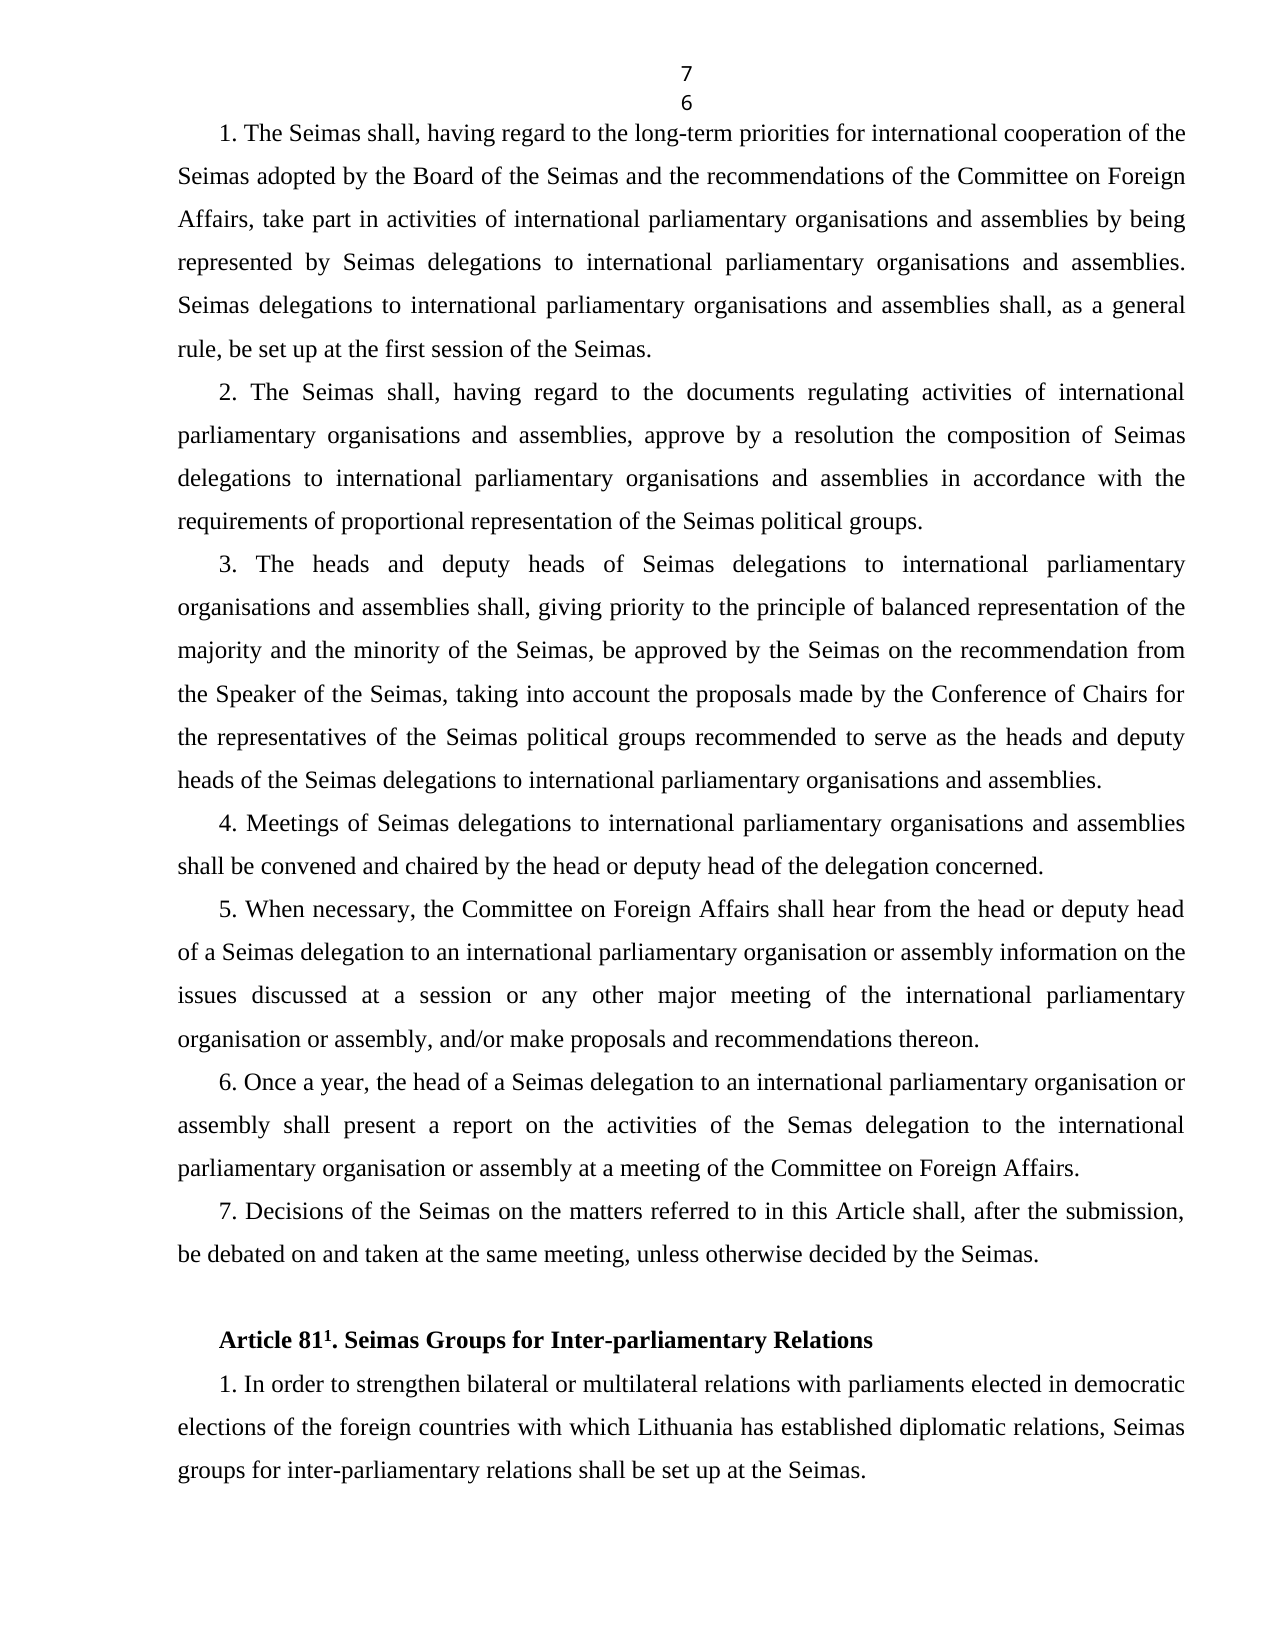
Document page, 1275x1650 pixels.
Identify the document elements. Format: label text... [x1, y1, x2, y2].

text 4. Meetings of Seimas delegations to international parliamentary organisations and assemblies shall be convened and chaired by the head or deputy head of the delegation concerned. [177, 808, 1186, 880]
text 5. When necessary, the Committee on Foreign Affairs shall hear from the head or deputy head of a Seimas delegation to an international parliamentary organisation or assembly information on the issues discussed at a session or any other major meeting of the international parliamentary organisation or assembly, and/or make proposals and recommendations thereon. [177, 894, 1186, 1052]
text 2. The Seimas shall, having regard to the documents regulating activities of international parliamentary organisations and assemblies, approve by a resolution the composition of Seimas delegations to international parliamentary organisations and assemblies in accordance with the requirements of proportional representation of the Seimas political groups. [177, 377, 1186, 535]
text 1. In order to strengthen bilateral or multilateral relations with parliaments elected in democratic elections of the foreign countries with which Lithuania has established diplomatic relations, Seimas groups for inter-parliamentary relations shall be set up at the Seimas. [177, 1369, 1186, 1484]
text 3. The heads and deputy heads of Seimas delegations to international parliamentary organisations and assemblies shall, giving priority to the principle of balanced representation of the majority and the minority of the Seimas, be approved by the Seimas on the recommendation from the Speaker of the Seimas, taking into account the proposals made by the Conference of Chairs for the representatives of the Seimas political groups recommended to serve as the heads and deputy heads of the Seimas delegations to international parliamentary organisations and assemblies. [177, 549, 1186, 794]
text 1. The Seimas shall, having regard to the long-term priorities for international cooperation of the Seimas adopted by the Board of the Seimas and the recommendations of the Committee on Foreign Affairs, take part in activities of international parliamentary organisations and assemblies by being represented by Seimas delegations to international parliamentary organisations and assemblies. Seimas delegations to international parliamentary organisations and assemblies shall, as a general rule, be set up at the first session of the Seimas. [177, 118, 1186, 362]
text Article 811. Seimas Groups for Inter-parliamentary Relations [177, 1326, 1186, 1354]
text 7. Decisions of the Seimas on the matters referred to in this Article shall, after the submission, be debated on and taken at the same meeting, unless otherwise decided by the Seimas. [177, 1196, 1186, 1268]
text 6. Once a year, the head of a Seimas delegation to an international parliamentary organisation or assembly shall present a report on the activities of the Semas delegation to the international parliamentary organisation or assembly at a meeting of the Committee on Foreign Affairs. [177, 1067, 1186, 1182]
